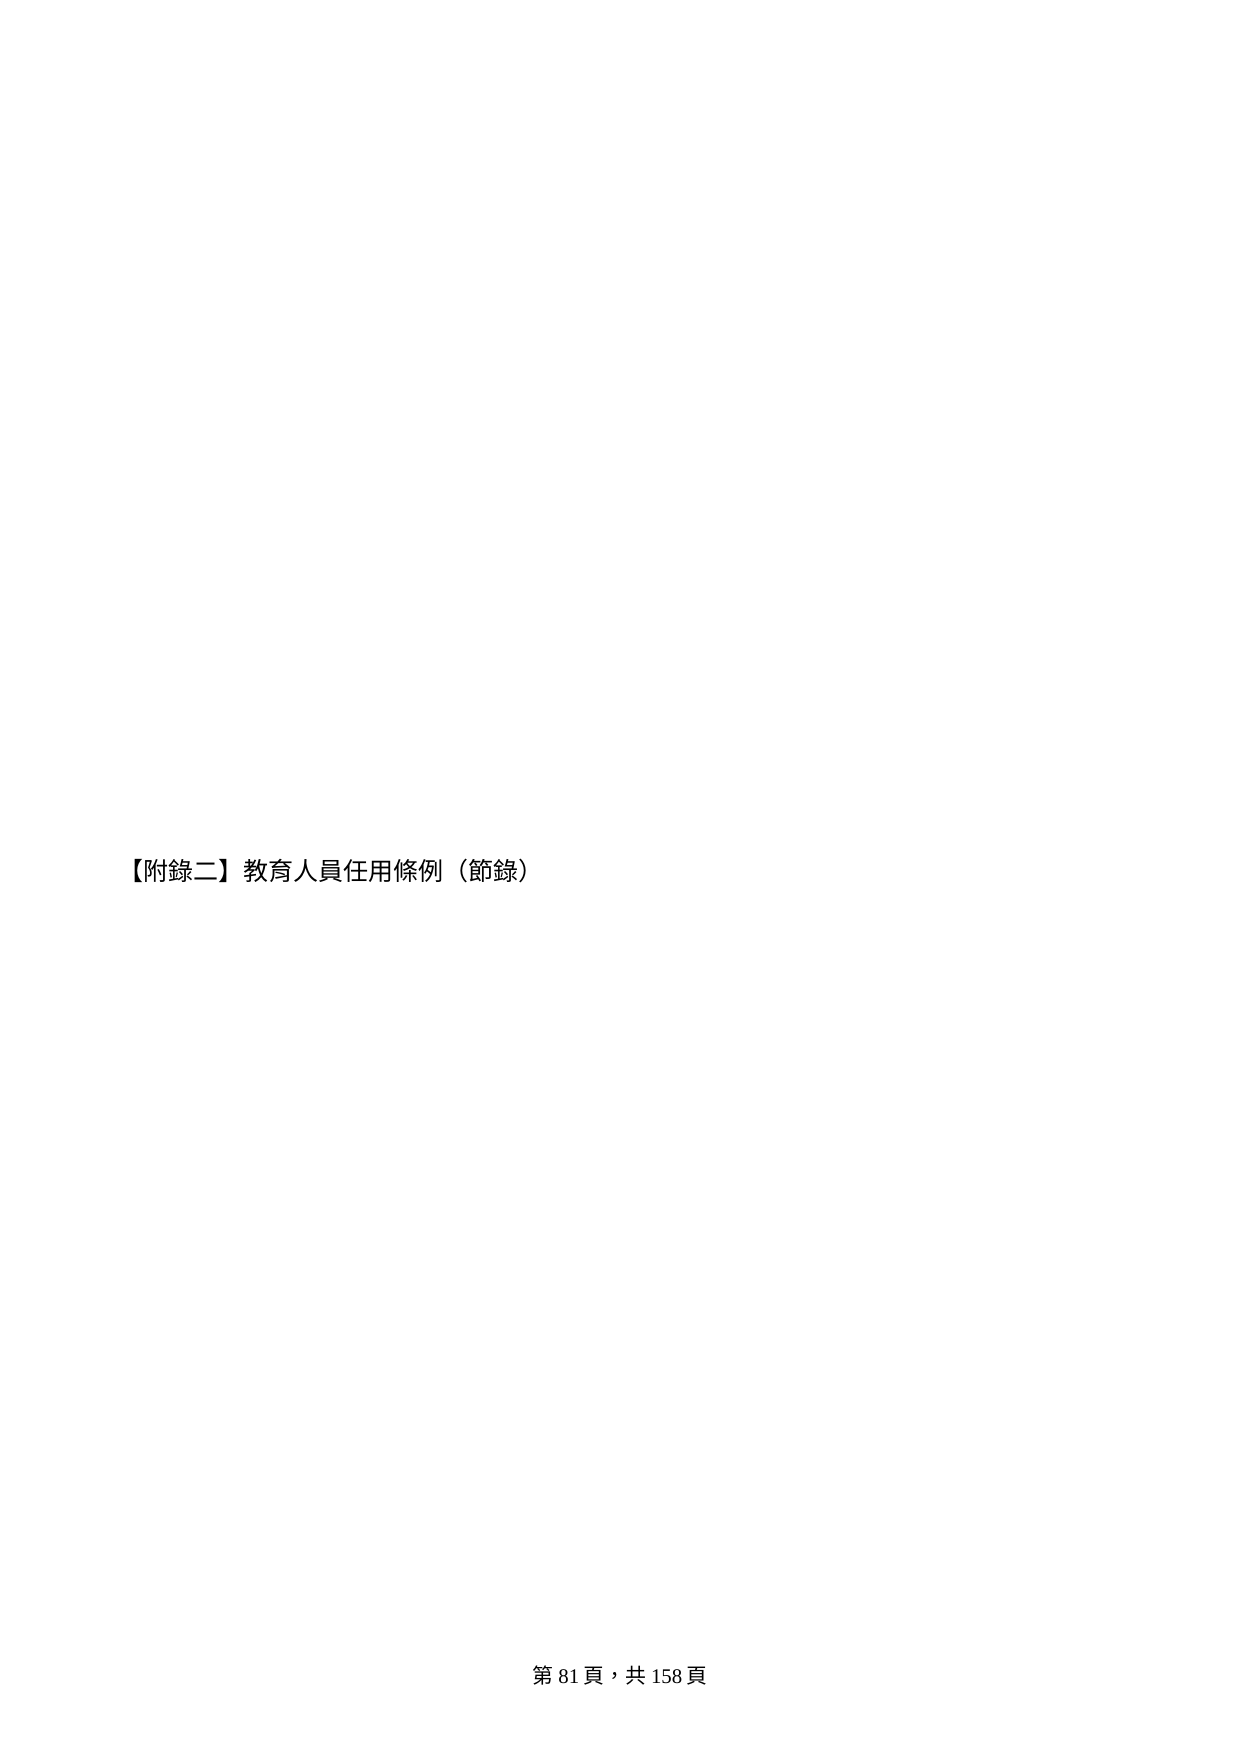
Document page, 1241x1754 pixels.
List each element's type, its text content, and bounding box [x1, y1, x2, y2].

text 【附錄二】教育人員任用條例（節錄） [118, 828, 1122, 891]
